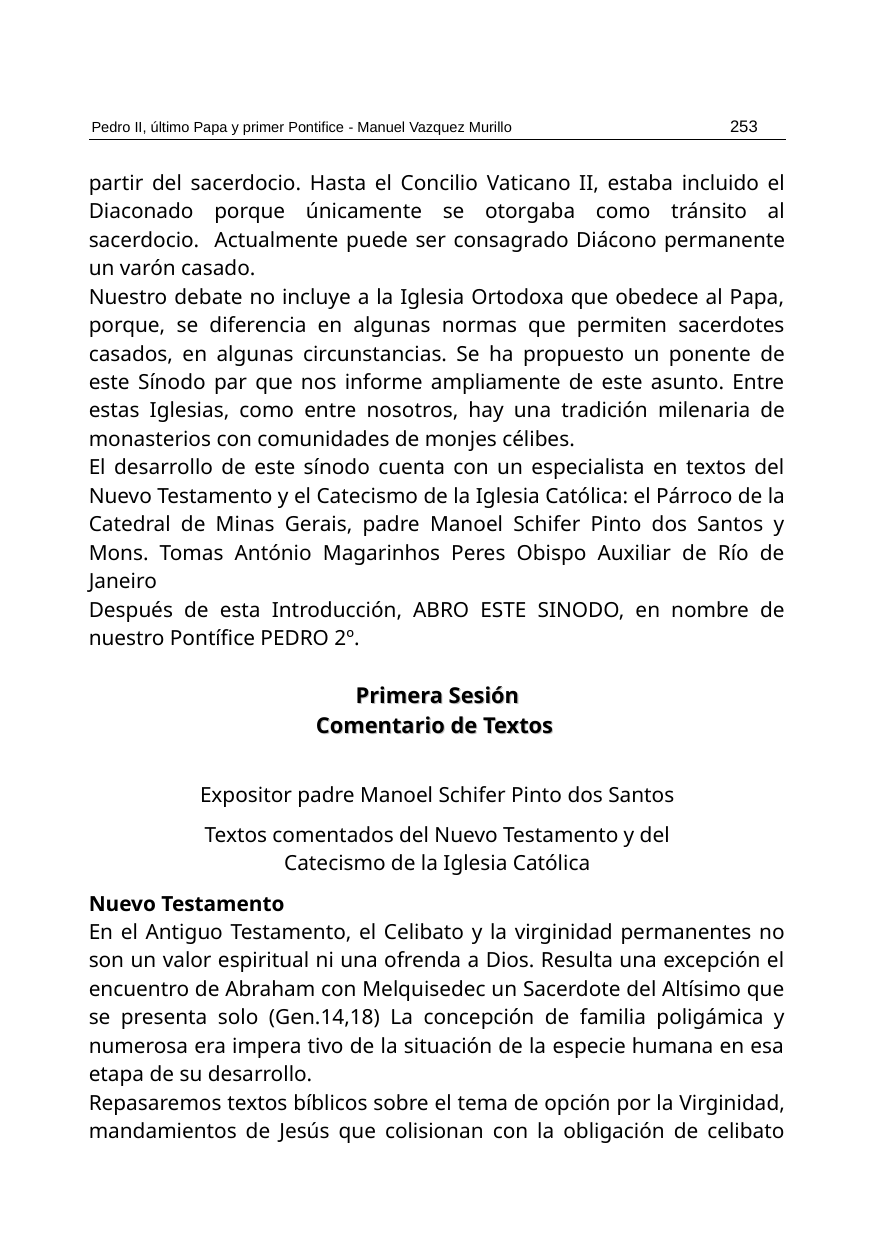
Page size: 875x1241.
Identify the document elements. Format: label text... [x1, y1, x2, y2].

text Nuevo Testamento [88, 889, 786, 917]
subtitle Textos comentados del Nuevo Testamento y del Catecismo de la Iglesia Católica [177, 820, 697, 877]
text partir del sacerdocio. Hasta el Concilio Vaticano II, estaba incluido el Diaconado porque únicamente se otorgaba como tránsito al sacerdocio. Actualmente puede ser consagrado Diácono permanente un varón casado. [88, 168, 786, 282]
subtitle Primera Sesión [88, 680, 786, 710]
text Nuestro debate no incluye a la Iglesia Ortodoxa que obedece al Papa, porque, se diferencia en algunas normas que permiten sacerdotes casados, en algunas circunstancias. Se ha propuesto un ponente de este Sínodo par que nos informe ampliamente de este asunto. Entre estas Iglesias, como entre nosotros, hay una tradición milenaria de monasterios con comunidades de monjes célibes. [88, 282, 786, 452]
subtitle Expositor padre Manoel Schifer Pinto dos Santos [177, 780, 697, 808]
subtitle Comentario de Textos [88, 710, 786, 739]
text El desarrollo de este sínodo cuenta con un especialista en textos del Nuevo Testamento y el Catecismo de la Iglesia Católica: el Párroco de la Catedral de Minas Gerais, padre Manoel Schifer Pinto dos Santos y Mons. Tomas António Magarinhos Peres Obispo Auxiliar de Río de Janeiro [88, 452, 786, 595]
text Después de esta Introducción, ABRO ESTE SINODO, en nombre de nuestro Pontífice PEDRO 2º. [88, 595, 786, 652]
text Repasaremos textos bíblicos sobre el tema de opción por la Virginidad, mandamientos de Jesús que colisionan con la obligación de celibato [88, 1088, 786, 1144]
text En el Antiguo Testamento, el Celibato y la virginidad permanentes no son un valor espiritual ni una ofrenda a Dios. Resulta una excepción el encuentro de Abraham con Melquisedec un Sacerdote del Altísimo que se presenta solo (Gen.14,18) La concepción de familia poligámica y numerosa era impera tivo de la situación de la especie humana en esa etapa de su desarrollo. [88, 917, 786, 1088]
